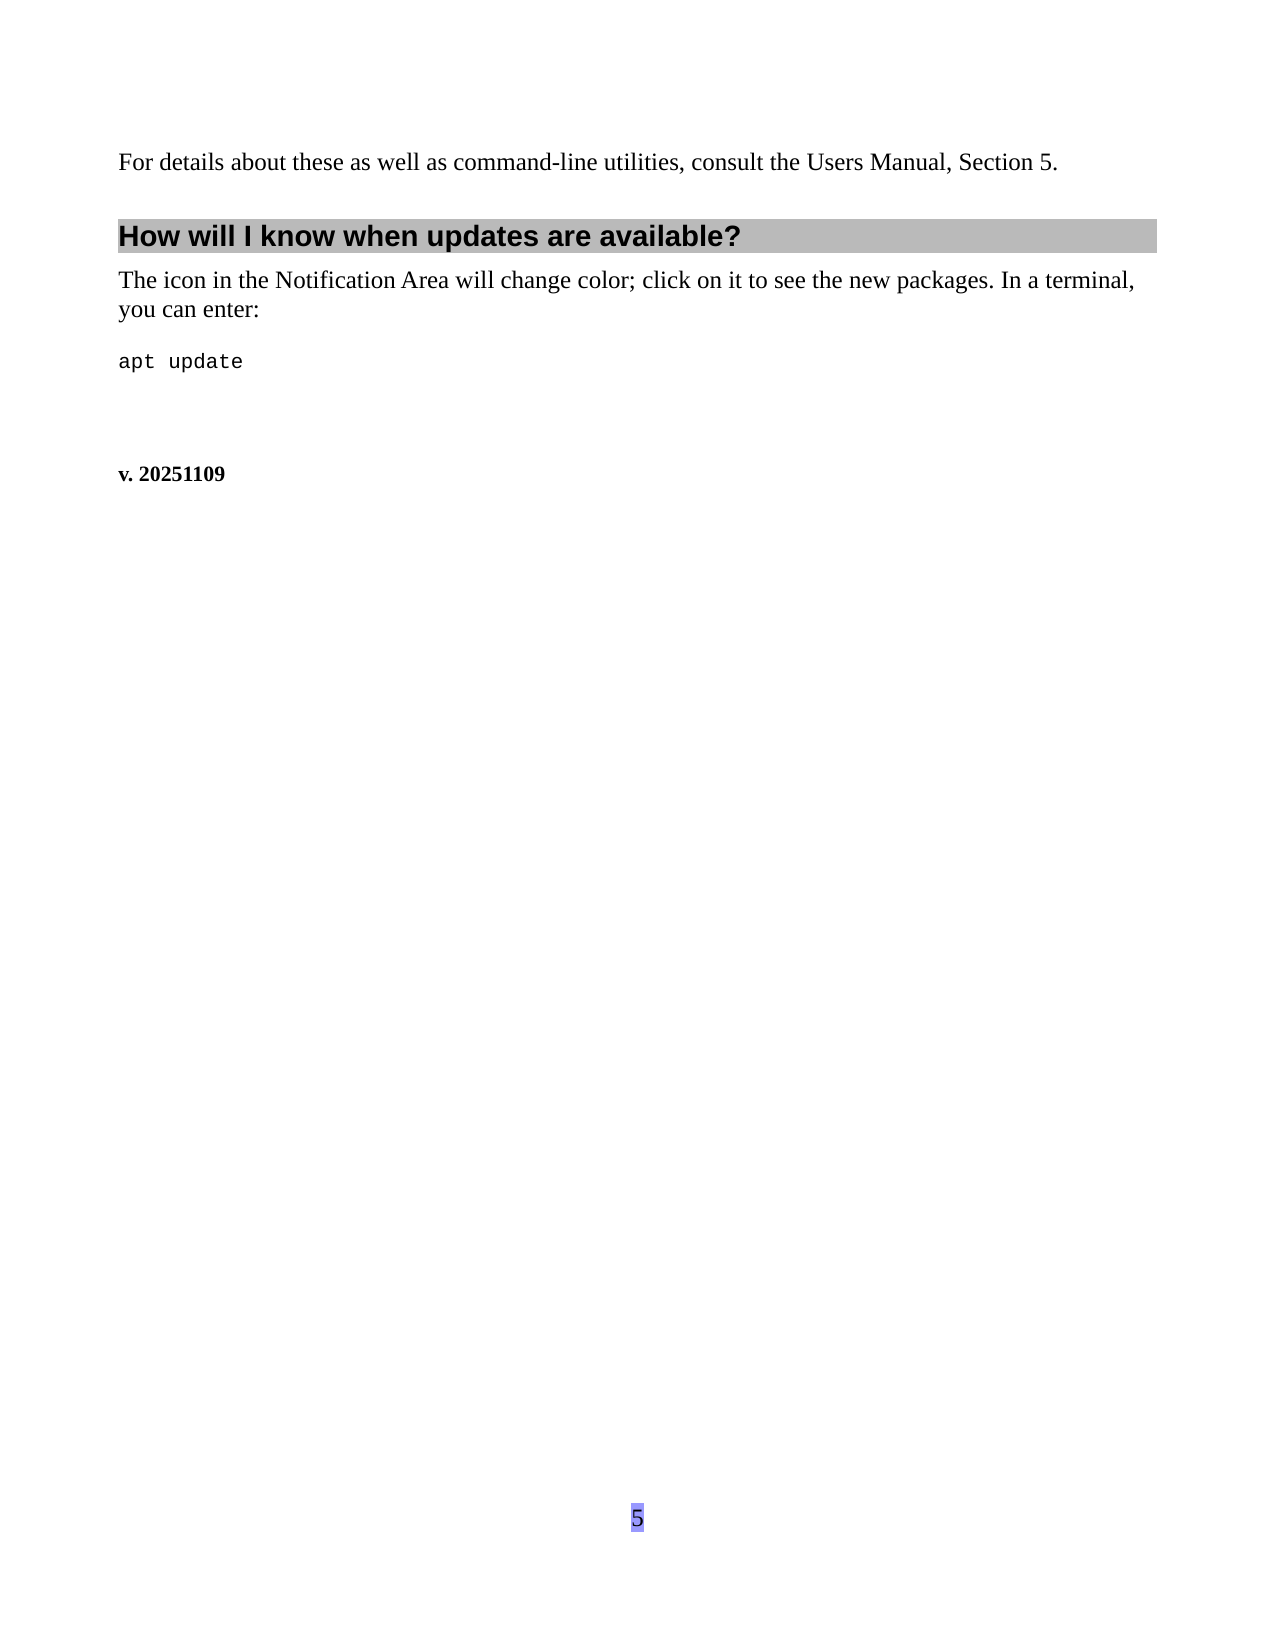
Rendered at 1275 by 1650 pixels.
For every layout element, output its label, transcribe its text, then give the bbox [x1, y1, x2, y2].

text For details about these as well as command-line utilities, consult the Users Manual, Section 5. [118, 147, 1157, 176]
text apt update [118, 351, 1157, 375]
text v. 20251109 [118, 461, 1157, 487]
text The icon in the Notification Area will change color; click on it to see the new packages. In a terminal, you can enter: [118, 265, 1157, 323]
subtitle How will I know when updates are available? [118, 219, 1157, 253]
